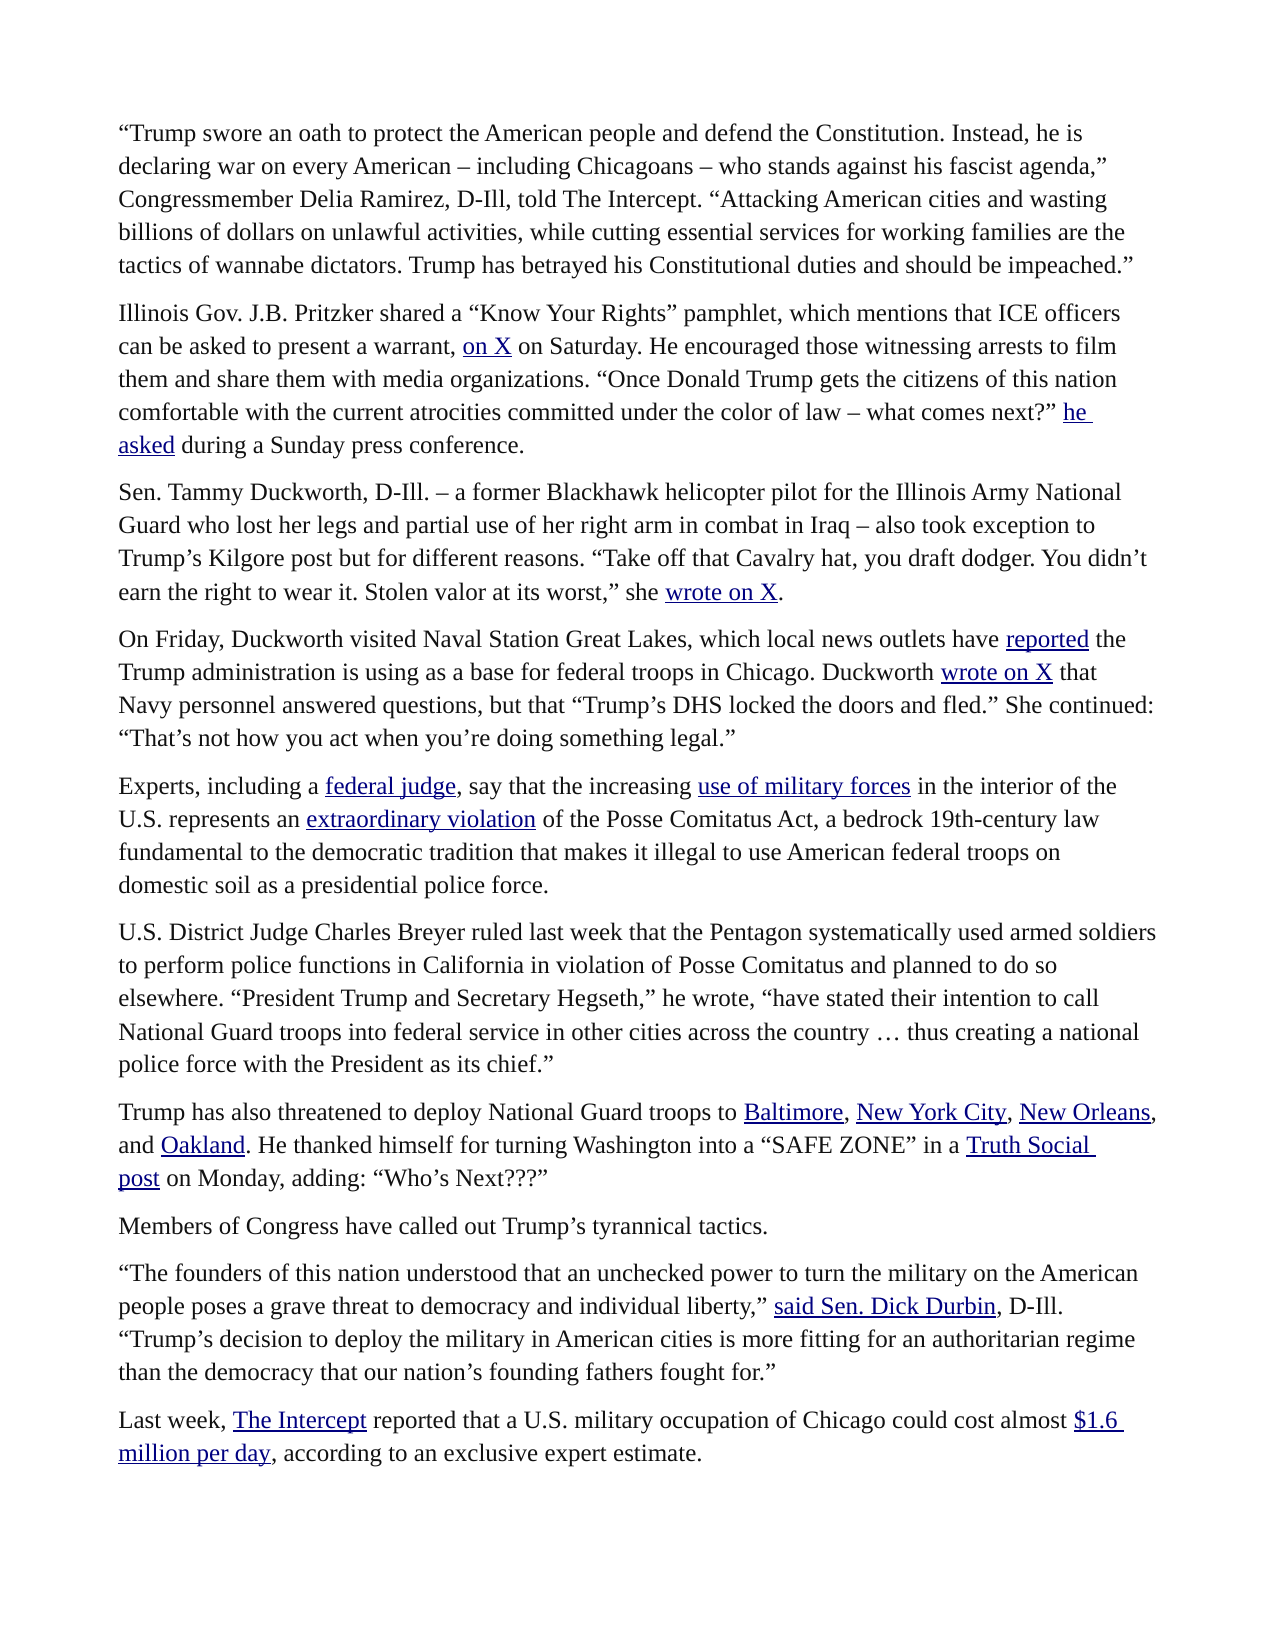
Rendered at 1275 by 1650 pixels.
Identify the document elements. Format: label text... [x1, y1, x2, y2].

text Last week, The Intercept reported that a U.S. military occupation of Chicago could cost almost $1.6 million per day, according to an exclusive expert estimate. [118, 1405, 1157, 1467]
text U.S. District Judge Charles Breyer ruled last week that the Pentagon systematically used armed soldiers to perform police functions in California in violation of Posse Comitatus and planned to do so elsewhere. “President Trump and Secretary Hegseth,” he wrote, “have stated their intention to call National Guard troops into federal service in other cities across the country … thus creating a national police force with the President as its chief.” [118, 917, 1157, 1078]
text Illinois Gov. J.B. Pritzker shared a “Know Your Rights” pamphlet, which mentions that ICE officers can be asked to present a warrant, on X on Saturday. He encouraged those witnessing arrests to film them and share them with media organizations. “Once Donald Trump gets the citizens of this nation comfortable with the current atrocities committed under the color of law – what comes next?” he asked during a Sunday press conference. [118, 298, 1157, 459]
text Sen. Tammy Duckworth, D-Ill. – a former Blackhawk helicopter pilot for the Illinois Army National Guard who lost her legs and partial use of her right arm in combat in Iraq – also took exception to Trump’s Kilgore post but for different reasons. “Take off that Cavalry hat, you draft dodger. You didn’t earn the right to wear it. Stolen valor at its worst,” she wrote on X. [118, 477, 1157, 605]
text Experts, including a federal judge, say that the increasing use of military forces in the interior of the U.S. represents an extraordinary violation of the Posse Comitatus Act, a bedrock 19th-century law fundamental to the democratic tradition that makes it illegal to use American federal troops on domestic soil as a presidential police force. [118, 771, 1157, 899]
text “The founders of this nation understood that an unchecked power to turn the military on the American people poses a grave threat to democracy and individual liberty,” said Sen. Dick Durbin, D-Ill. “Trump’s decision to deploy the military in American cities is more fitting for an authoritarian regime than the democracy that our nation’s founding fathers fought for.” [118, 1258, 1157, 1386]
text On Friday, Duckworth visited Naval Station Great Lakes, which local news outlets have reported the Trump administration is using as a base for federal troops in Chicago. Duckworth wrote on X that Navy personnel answered questions, but that “Trump’s DHS locked the doors and fled.” She continued: “That’s not how you act when you’re doing something legal.” [118, 624, 1157, 752]
text Members of Congress have called out Trump’s tyrannical tactics. [118, 1211, 1157, 1239]
text Trump has also threatened to deploy National Guard troops to Baltimore, New York City, New Orleans, and Oakland. He thanked himself for turning Washington into a “SAFE ZONE” in a Truth Social post on Monday, adding: “Who’s Next???” [118, 1097, 1157, 1192]
text “Trump swore an oath to protect the American people and defend the Constitution. Instead, he is declaring war on every American – including Chicagoans – who stands against his fascist agenda,” Congressmember Delia Ramirez, D-Ill, told The Intercept. “Attacking American cities and wasting billions of dollars on unlawful activities, while cutting essential services for working families are the tactics of wannabe dictators. Trump has betrayed his Constitutional duties and should be impeached.” [118, 118, 1157, 279]
